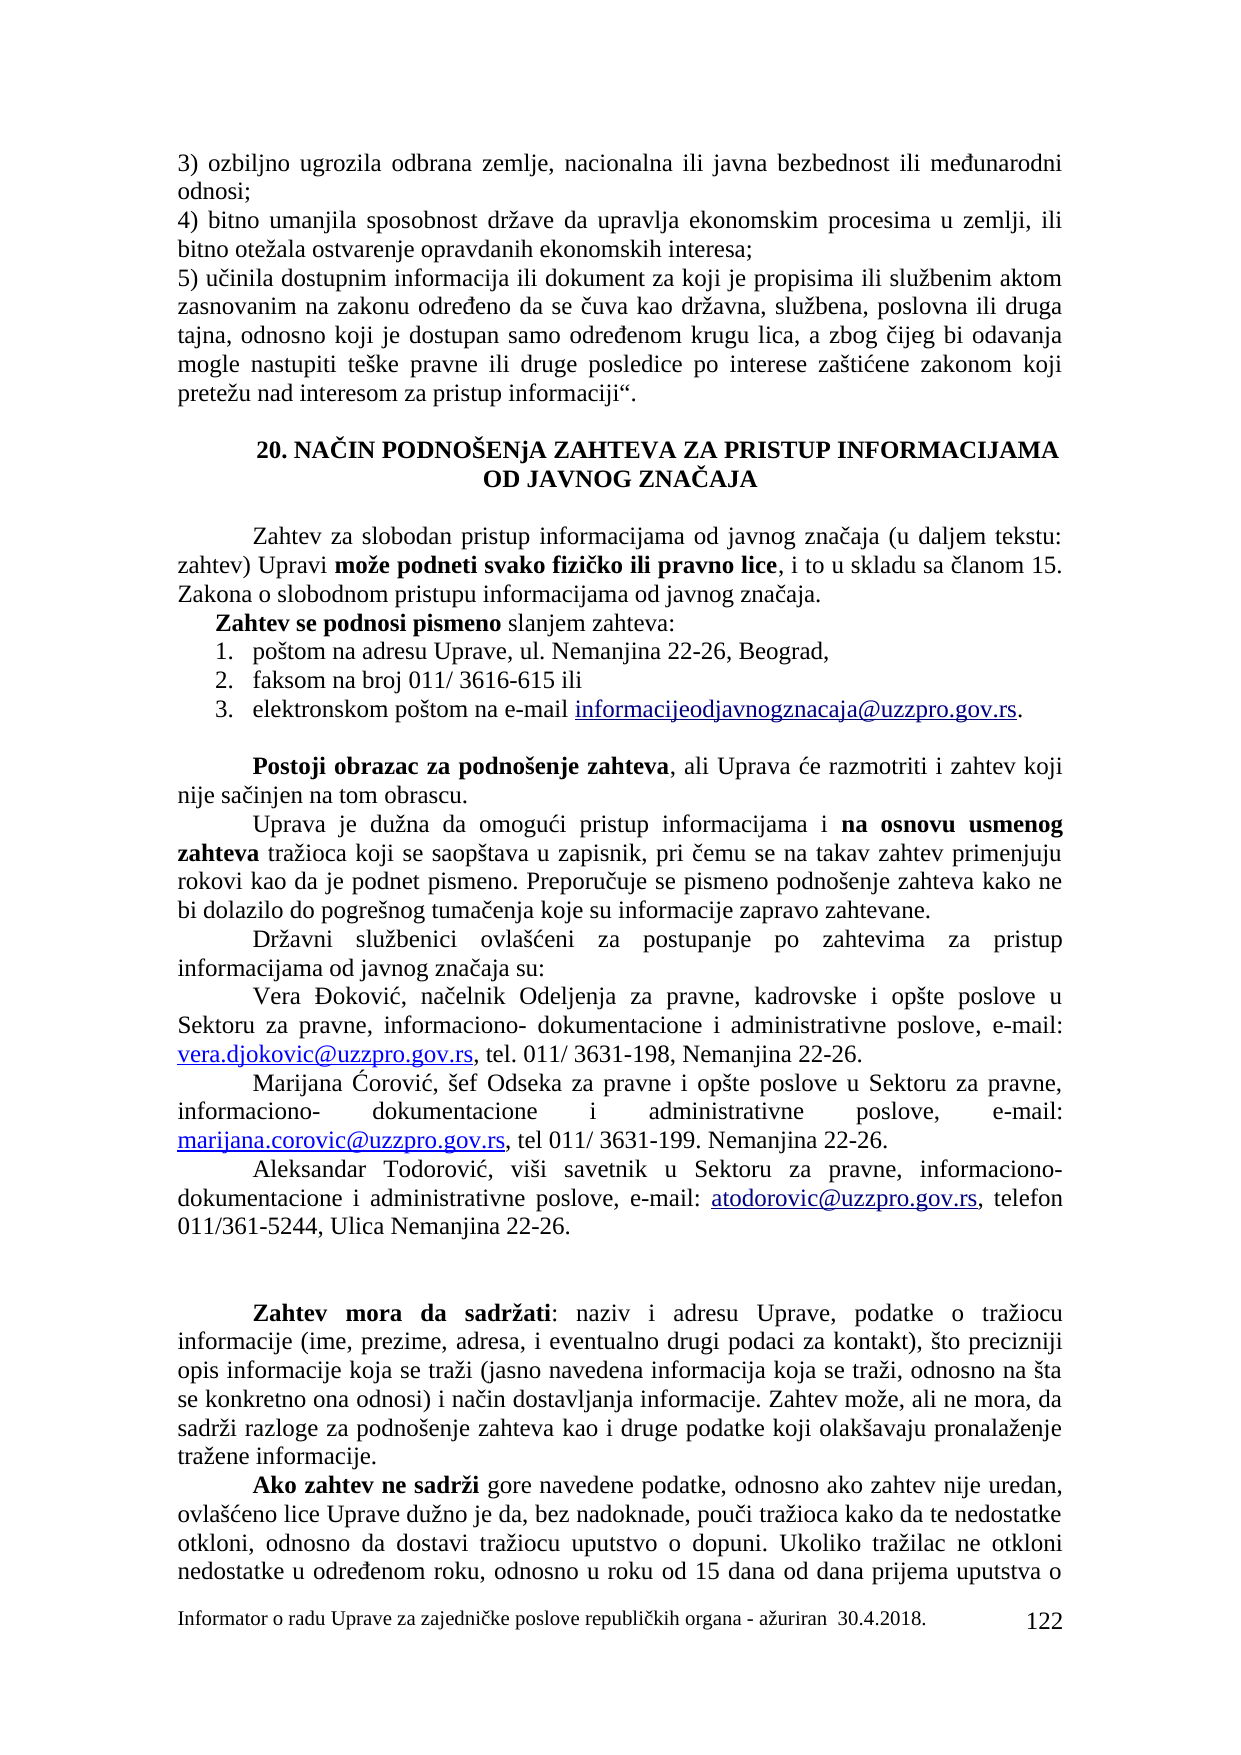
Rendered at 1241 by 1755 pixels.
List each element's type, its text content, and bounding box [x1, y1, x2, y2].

text Postoji obrazac za podnošenje zahteva, ali Uprava će razmotriti i zahtev koji nije sačinjen na tom obrascu. [177, 751, 1063, 809]
list faksom na broj 011/ 3616-615 ili [215, 665, 1063, 694]
text 4) bitno umanjila sposobnost države da upravlјa ekonomskim procesima u zemlјi, ili bitno otežala ostvarenje opravdanih ekonomskih interesa; [177, 205, 1063, 263]
text 5) učinila dostupnim informacija ili dokument za koji je propisima ili službenim aktom zasnovanim na zakonu određeno da se čuva kao državna, službena, poslovna ili druga tajna, odnosno koji je dostupan samo određenom krugu lica, a zbog čijeg bi odavanja mogle nastupiti teške pravne ili druge posledice po interese zaštićene zakonom koji pretežu nad interesom za pristup informaciji“. [177, 263, 1063, 406]
text Državni službenici ovlašćeni za postupanje po zahtevima za pristup informacijama od javnog značaja su: [177, 924, 1063, 981]
text Aleksandar Todorović, viši savetnik u Sektoru za pravne, informaciono-dokumentacione i administrativne poslove, e-mail: atodorovic@uzzpro.gov.rs, telefon 011/361-5244, Ulica Nemanjina 22-26. [177, 1154, 1063, 1240]
list poštom na adresu Uprave, ul. Nemanjina 22-26, Beograd, [215, 636, 1063, 665]
text 20. NAČIN PODNOŠENјA ZAHTEVA ZA PRISTUP INFORMACIJAMA OD JAVNOG ZNAČAJA [177, 435, 1063, 493]
list elektronskom poštom na e-mail informacijeodjavnogznacaja@uzzpro.gov.rs. [215, 694, 1063, 723]
text Zahtev se podnosi pismeno slanjem zahteva: [177, 608, 1063, 636]
text Ako zahtev ne sadrži gore navedene podatke, odnosno ako zahtev nije uredan, ovlašćeno lice Uprave dužno je da, bez nadoknade, pouči tražioca kako da te nedostatke otkloni, odnosno da dostavi tražiocu uputstvo o dopuni. Ukoliko tražilac ne otkloni nedostatke u određenom roku, odnosno u roku od 15 dana od dana prijema uputstva o [177, 1470, 1063, 1585]
text Vera Đoković, načelnik Odelјenja za pravne, kadrovske i opšte poslove u Sektoru za pravne, informaciono- dokumentacione i administrativne poslove, e-mail: vera.djokovic@uzzpro.gov.rs, tel. 011/ 3631-198, Nemanjina 22-26. [177, 981, 1063, 1068]
text 3) ozbilјno ugrozila odbrana zemlјe, nacionalna ili javna bezbednost ili međunarodni odnosi; [177, 148, 1063, 205]
text Uprava je dužna da omogući pristup informacijama i na osnovu usmenog zahteva tražioca koji se saopštava u zapisnik, pri čemu se na takav zahtev primenjuju rokovi kao da je podnet pismeno. Preporučuje se pismeno podnošenje zahteva kako ne bi dolazilo do pogrešnog tumačenja koje su informacije zapravo zahtevane. [177, 809, 1063, 924]
text Zahtev mora da sadržati: naziv i adresu Uprave, podatke o tražiocu informacije (ime, prezime, adresa, i eventualno drugi podaci za kontakt), što precizniji opis informacije koja se traži (jasno navedena informacija koja se traži, odnosno na šta se konkretno ona odnosi) i način dostavlјanja informacije. Zahtev može, ali ne mora, da sadrži razloge za podnošenje zahteva kao i druge podatke koji olakšavaju pronalaženje tražene informacije. [177, 1298, 1063, 1470]
text Zahtev za slobodan pristup informacijama od javnog značaja (u dalјem tekstu: zahtev) Upravi može podneti svako fizičko ili pravno lice, i to u skladu sa članom 15. Zakona o slobodnom pristupu informacijama od javnog značaja. [177, 521, 1063, 608]
text Marijana Ćorović, šef Odseka za pravne i opšte poslove u Sektoru za pravne, informaciono- dokumentacione i administrativne poslove, e-mail: marijana.corovic@uzzpro.gov.rs, tel 011/ 3631-199. Nemanjina 22-26. [177, 1068, 1063, 1154]
